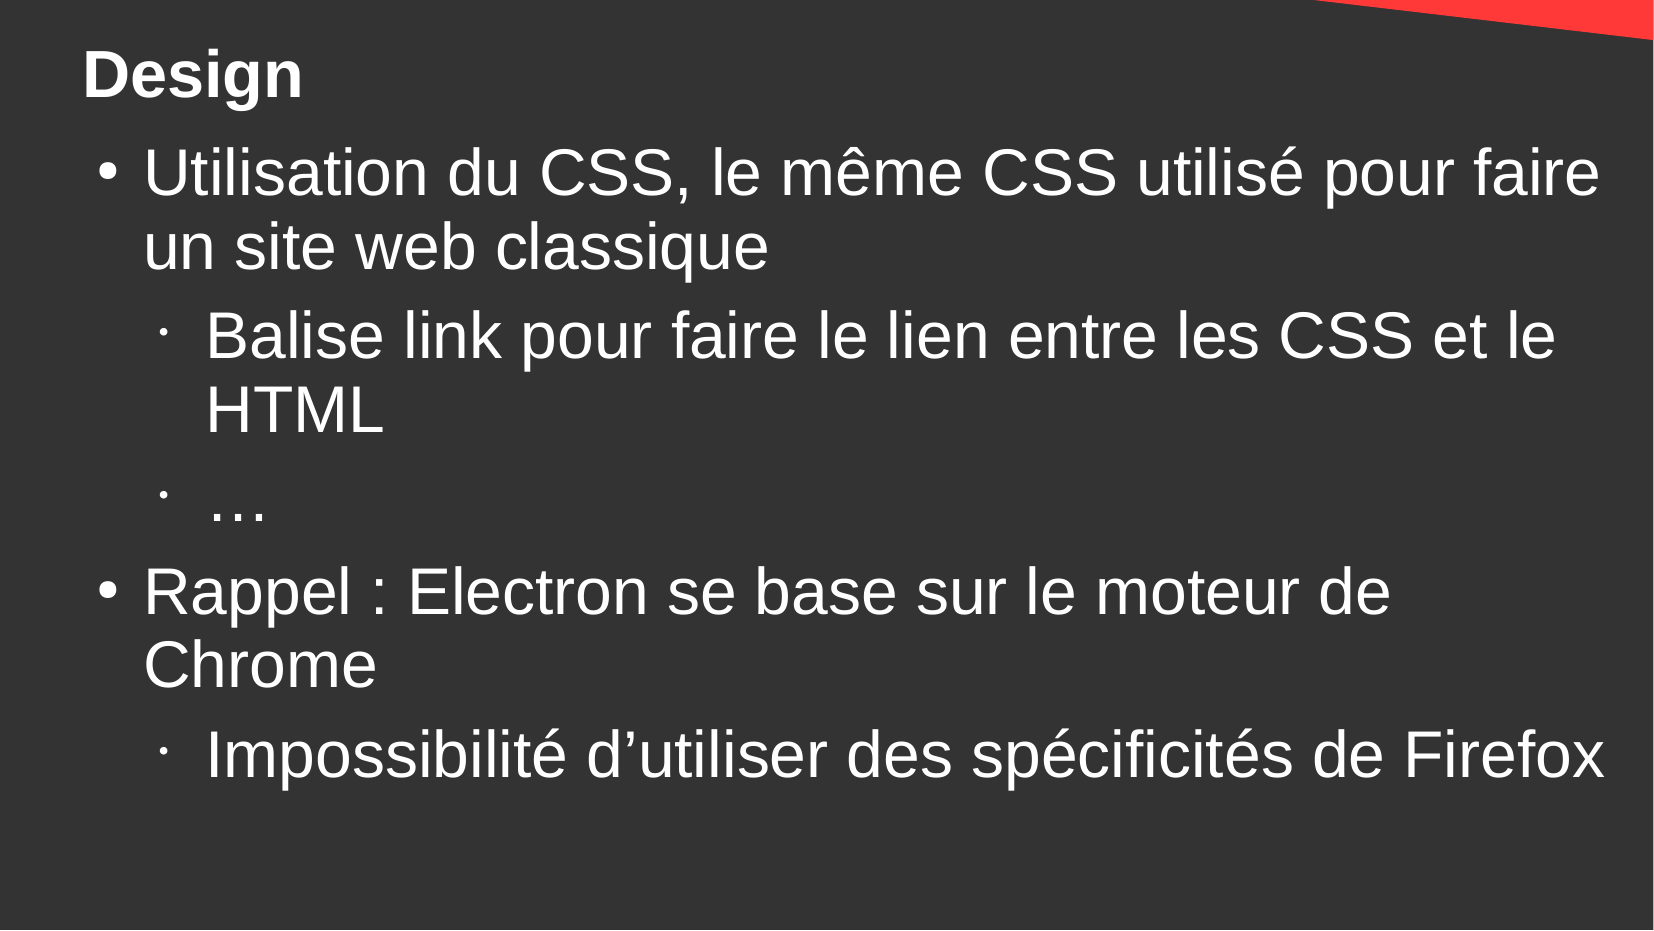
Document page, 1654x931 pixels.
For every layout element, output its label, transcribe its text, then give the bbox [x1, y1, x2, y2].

text_box [1313, 0, 1654, 41]
list Utilisation du CSS, le même CSS utilisé pour faire un site web classique Balise link pour faire le lien entre les CSS et le HTML … Rappel : Electron se base sur le moteur de Chrome Impossibilité d’utiliser des spécificités de Firefox [80, 135, 1619, 857]
title Design [82, 37, 1571, 112]
